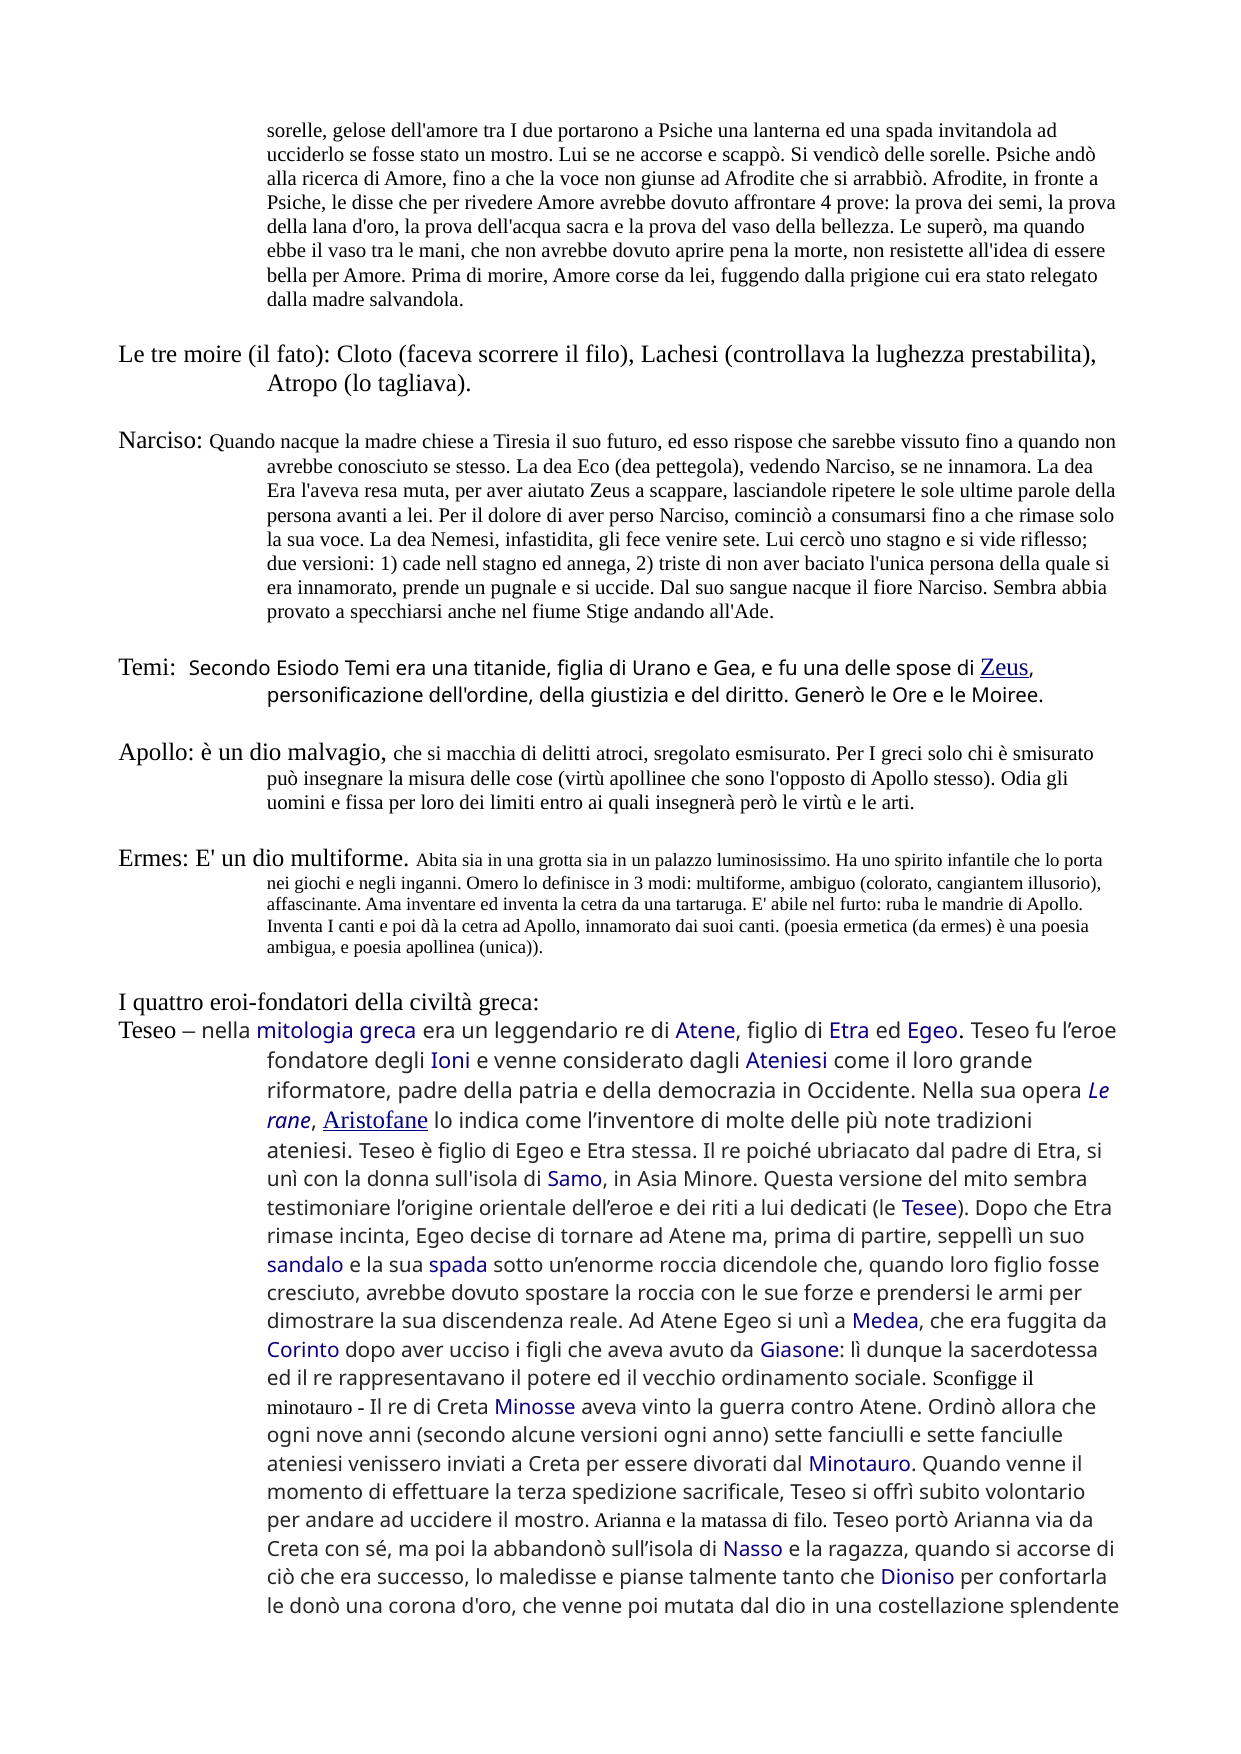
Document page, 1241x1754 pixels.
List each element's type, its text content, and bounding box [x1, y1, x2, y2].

text Narciso: Quando nacque la madre chiese a Tiresia il suo futuro, ed esso rispose che sarebbe vissuto fino a quando non avrebbe conosciuto se stesso. La dea Eco (dea pettegola), vedendo Narciso, se ne innamora. La dea Era l'aveva resa muta, per aver aiutato Zeus a scappare, lasciandole ripetere le sole ultime parole della persona avanti a lei. Per il dolore di aver perso Narciso, cominciò a consumarsi fino a che rimase solo la sua voce. La dea Nemesi, infastidita, gli fece venire sete. Lui cercò uno stagno e si vide riflesso; due versioni: 1) cade nell stagno ed annega, 2) triste di non aver baciato l'unica persona della quale si era innamorato, prende un pugnale e si uccide. Dal suo sangue nacque il fiore Narciso. Sembra abbia provato a specchiarsi anche nel fiume Stige andando all'Ade. [118, 426, 1122, 623]
text Apollo: è un dio malvagio, che si macchia di delitti atroci, sregolato esmisurato. Per I greci solo chi è smisurato può insegnare la misura delle cose (virtù apollinee che sono l'opposto di Apollo stesso). Odia gli uomini e fissa per loro dei limiti entro ai quali insegnerà però le virtù e le arti. [118, 737, 1122, 814]
text Ermes: E' un dio multiforme. Abita sia in una grotta sia in un palazzo luminosissimo. Ha uno spirito infantile che lo porta nei giochi e negli inganni. Omero lo definisce in 3 modi: multiforme, ambiguo (colorato, cangiantem illusorio), affascinante. Ama inventare ed inventa la cetra da una tartaruga. E' abile nel furto: ruba le mandrie di Apollo. Inventa I canti e poi dà la cetra ad Apollo, innamorato dai suoi canti. (poesia ermetica (da ermes) è una poesia ambigua, e poesia apollinea (unica)). [118, 843, 1122, 958]
text Le tre moire (il fato): Cloto (faceva scorrere il filo), Lachesi (controllava la lughezza prestabilita), Atropo (lo tagliava). [118, 339, 1122, 397]
text sorelle, gelose dell'amore tra I due portarono a Psiche una lanterna ed una spada invitandola ad ucciderlo se fosse stato un mostro. Lui se ne accorse e scappò. Si vendicò delle sorelle. Psiche andò alla ricerca di Amore, fino a che la voce non giunse ad Afrodite che si arrabbiò. Afrodite, in fronte a Psiche, le disse che per rivedere Amore avrebbe dovuto affrontare 4 prove: la prova dei semi, la prova della lana d'oro, la prova dell'acqua sacra e la prova del vaso della bellezza. Le superò, ma quando ebbe il vaso tra le mani, che non avrebbe dovuto aprire pena la morte, non resistette all'idea di essere bella per Amore. Prima di morire, Amore corse da lei, fuggendo dalla prigione cui era stato relegato dalla madre salvandola. [118, 118, 1122, 311]
text I quattro eroi-fondatori della civiltà greca: [118, 987, 1122, 1015]
text Teseo – nella mitologia greca era un leggendario re di Atene, figlio di Etra ed Egeo. Teseo fu l’eroe fondatore degli Ioni e venne considerato dagli Ateniesi come il loro grande riformatore, padre della patria e della democrazia in Occidente. Nella sua opera Le rane, Aristofane lo indica come l’inventore di molte delle più note tradizioni ateniesi. Teseo è figlio di Egeo e Etra stessa. Il re poiché ubriacato dal padre di Etra, si unì con la donna sull'isola di Samo, in Asia Minore. Questa versione del mito sembra testimoniare l’origine orientale dell’eroe e dei riti a lui dedicati (le Tesee). Dopo che Etra rimase incinta, Egeo decise di tornare ad Atene ma, prima di partire, seppellì un suo sandalo e la sua spada sotto un’enorme roccia dicendole che, quando loro figlio fosse cresciuto, avrebbe dovuto spostare la roccia con le sue forze e prendersi le armi per dimostrare la sua discendenza reale. Ad Atene Egeo si unì a Medea, che era fuggita da Corinto dopo aver ucciso i figli che aveva avuto da Giasone: lì dunque la sacerdotessa ed il re rappresentavano il potere ed il vecchio ordinamento sociale. Sconfigge il minotauro - Il re di Creta Minosse aveva vinto la guerra contro Atene. Ordinò allora che ogni nove anni (secondo alcune versioni ogni anno) sette fanciulli e sette fanciulle ateniesi venissero inviati a Creta per essere divorati dal Minotauro. Quando venne il momento di effettuare la terza spedizione sacrificale, Teseo si offrì subito volontario per andare ad uccidere il mostro. Arianna e la matassa di filo. Teseo portò Arianna via da Creta con sé, ma poi la abbandonò sull’isola di Nasso e la ragazza, quando si accorse di ciò che era successo, lo maledisse e pianse talmente tanto che Dioniso per confortarla le donò una corona d'oro, che venne poi mutata dal dio in una costellazione splendente [118, 1015, 1122, 1619]
text Temi: Secondo Esiodo Temi era una titanide, figlia di Urano e Gea, e fu una delle spose di Zeus, personificazione dell'ordine, della giustizia e del diritto. Generò le Ore e le Moiree. [118, 652, 1122, 708]
